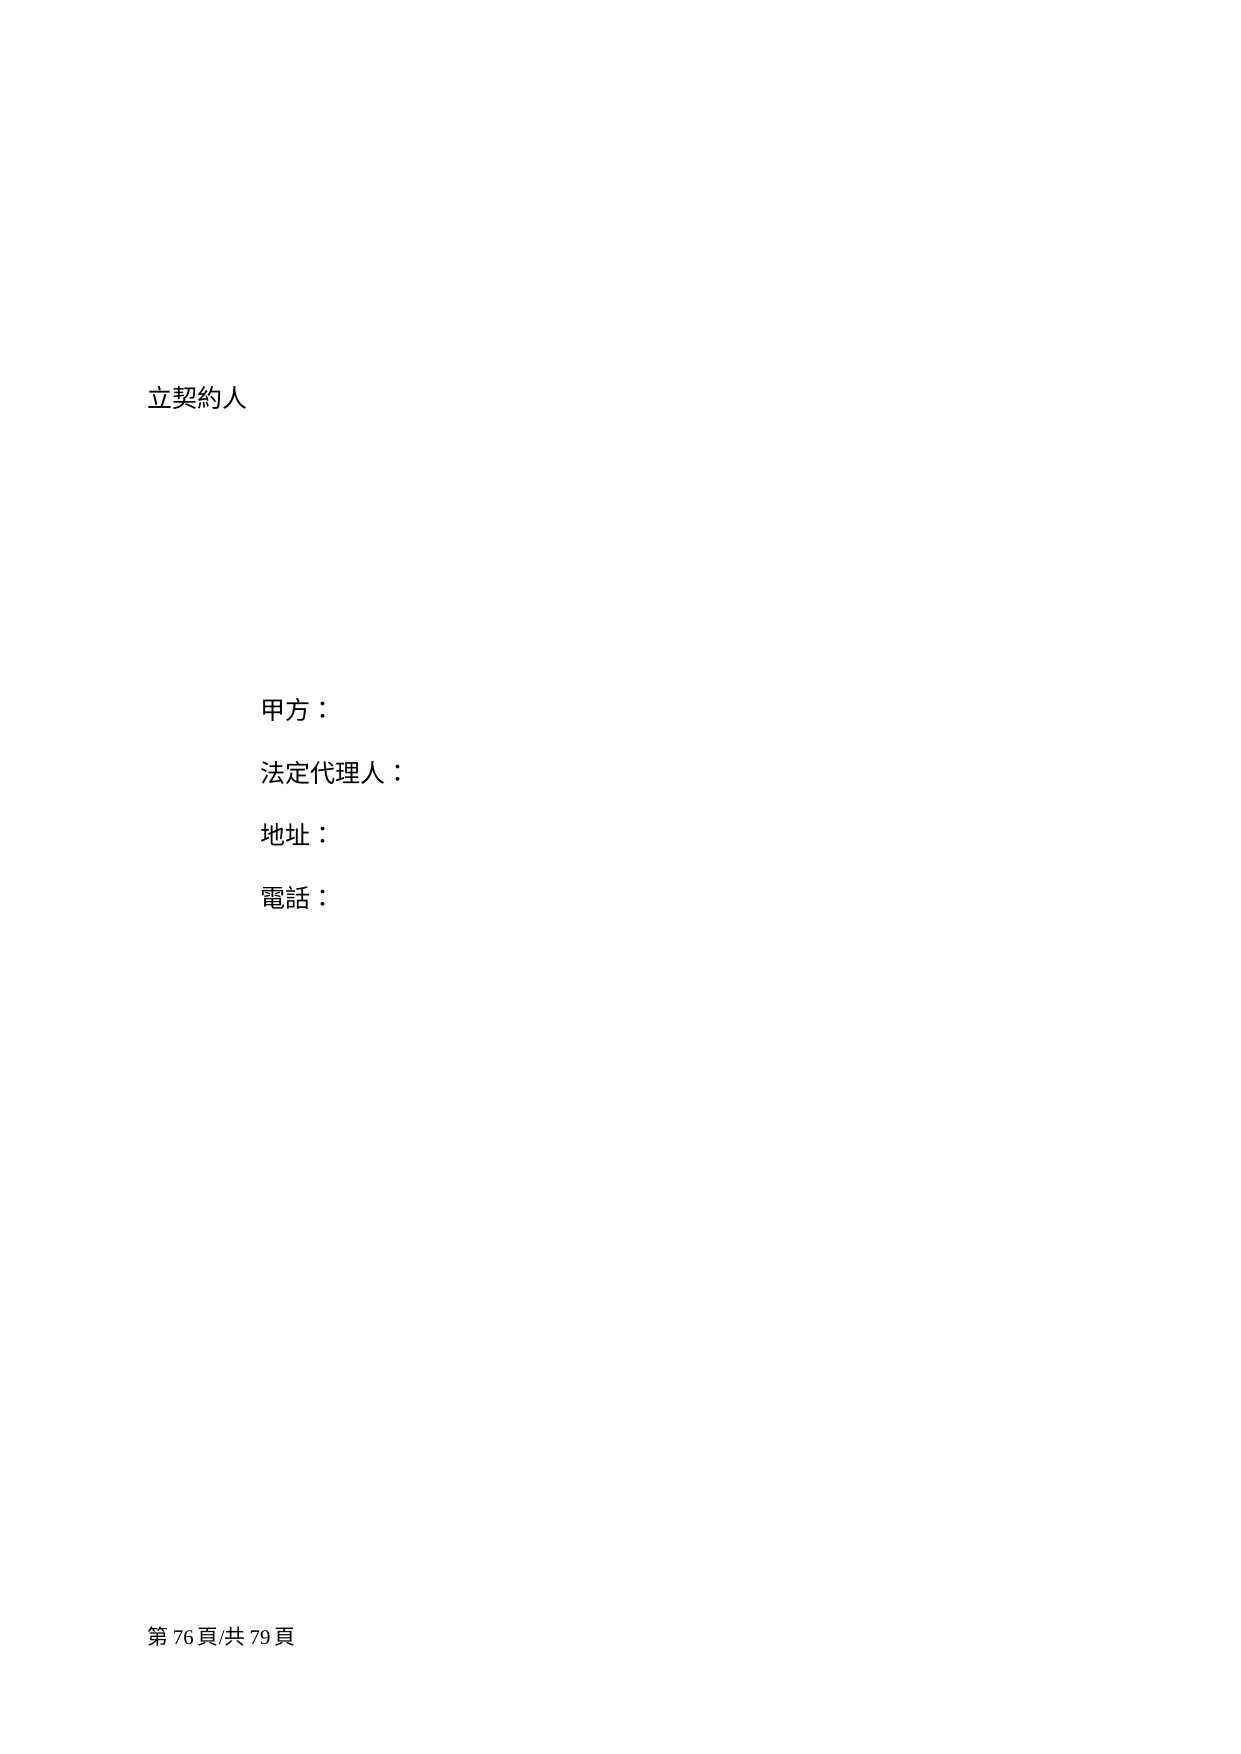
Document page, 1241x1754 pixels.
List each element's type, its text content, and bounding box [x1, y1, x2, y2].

text 甲方： [148, 667, 1092, 729]
text 電話： [148, 854, 1092, 917]
text 法定代理人： [148, 729, 1092, 792]
text 立契約人 [148, 354, 1092, 417]
text 地址： [148, 792, 1092, 854]
